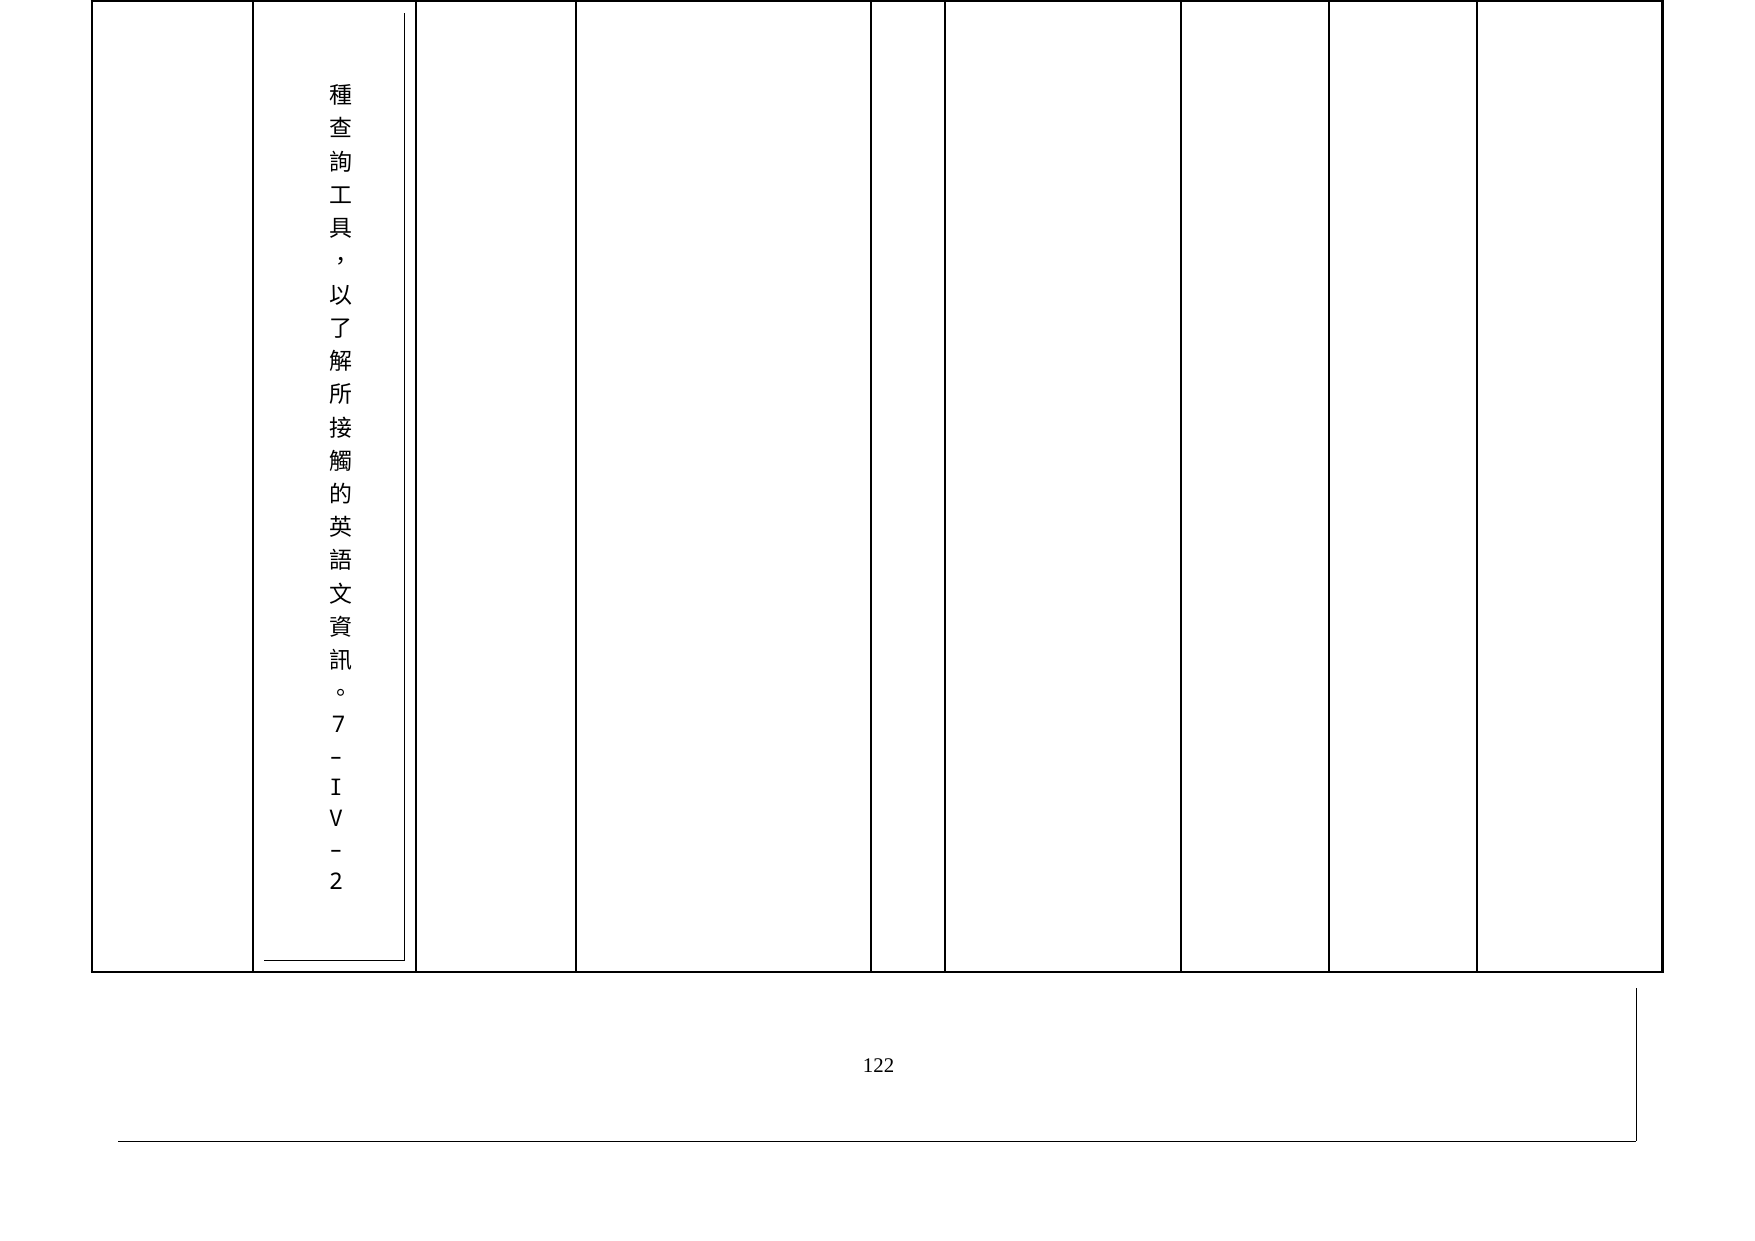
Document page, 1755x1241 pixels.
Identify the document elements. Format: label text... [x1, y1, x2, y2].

table_cell 種查詢工具，以了解所接觸的英語文資訊。 7–IV–2 [254, 2, 415, 971]
table_cell [1478, 2, 1661, 971]
table_cell [417, 2, 575, 971]
table_cell [1182, 2, 1328, 971]
table_cell [577, 2, 870, 971]
table_cell [946, 2, 1180, 971]
table_cell [872, 2, 944, 971]
table_cell [93, 2, 252, 971]
table_cell [1330, 2, 1476, 971]
